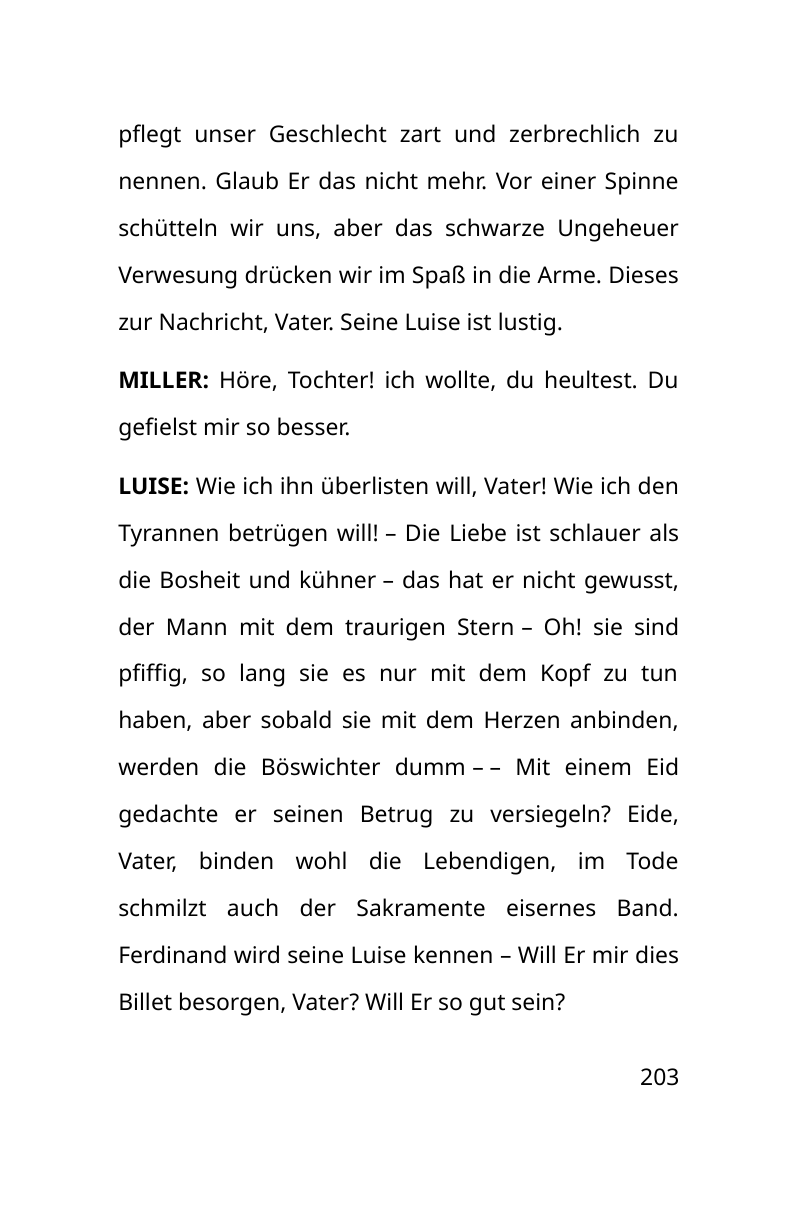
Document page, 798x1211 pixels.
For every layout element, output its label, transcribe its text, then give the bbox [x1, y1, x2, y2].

text pflegt unser Geschlecht zart und zerbrechlich zu nennen. Glaub Er das nicht mehr. Vor einer Spinne schütteln wir uns, aber das schwarze Ungeheuer Verwesung drücken wir im Spaß in die Arme. Dieses zur Nachricht, Vater. Seine Luise ist lustig. [118, 118, 679, 337]
text LUISE: Wie ich ihn überlisten will, Vater! Wie ich den Tyrannen betrügen will! – Die Liebe ist schlauer als die Bosheit und kühner – das hat er nicht gewusst, der Mann mit dem traurigen Stern – Oh! sie sind pfiffig, so lang sie es nur mit dem Kopf zu tun haben, aber sobald sie mit dem Herzen anbinden, werden die Böswichter dumm – – Mit einem Eid gedachte er seinen Betrug zu versiegeln? Eide, Vater, binden wohl die Lebendigen, im Tode schmilzt auch der Sakramente eisernes Band. Ferdinand wird seine Luise kennen – Will Er mir dies Billet besorgen, Vater? Will Er so gut sein? [118, 470, 679, 1017]
text MILLER: Höre, Tochter! ich wollte, du heultest. Du gefielst mir so besser. [118, 364, 679, 442]
